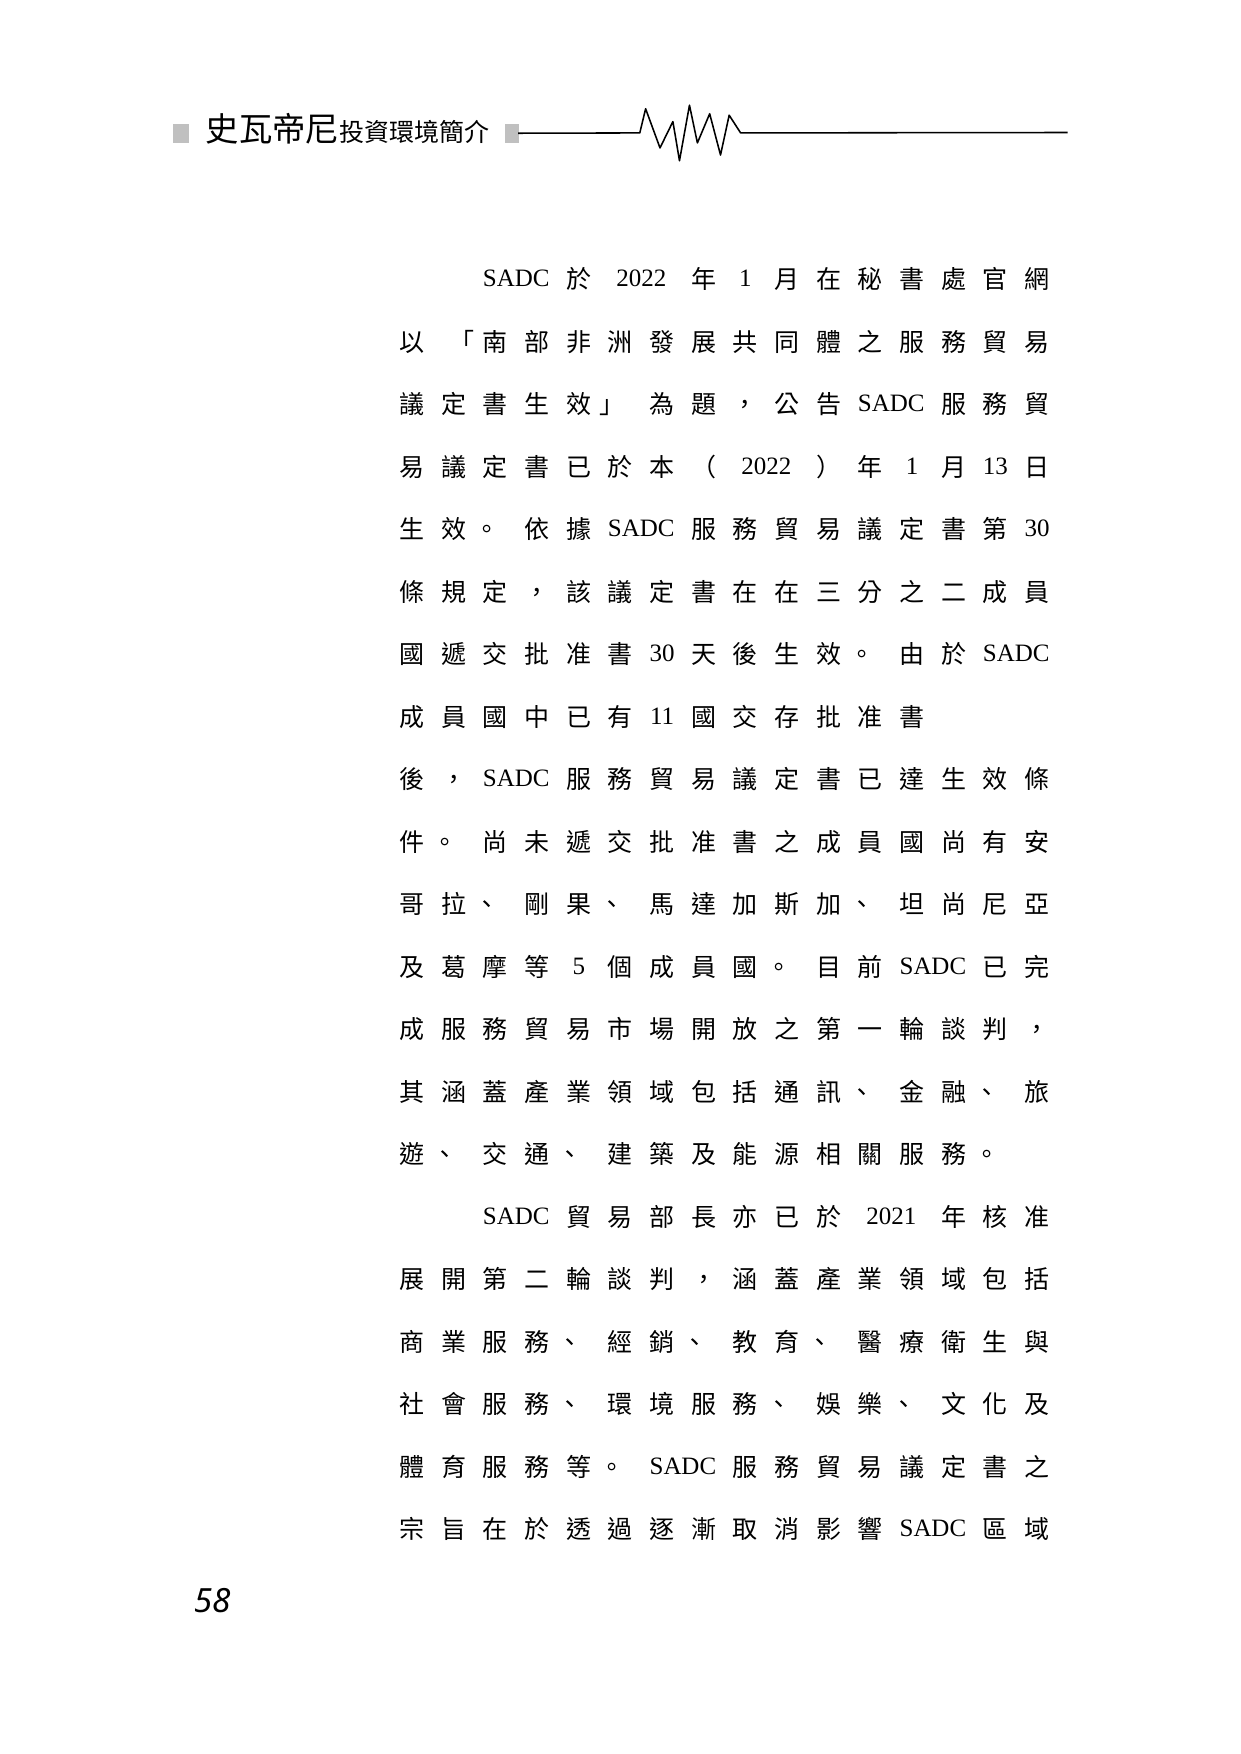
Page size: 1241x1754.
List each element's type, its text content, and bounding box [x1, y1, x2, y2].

text SADC貿易部長亦已於2021年核准展開第二輪談判，涵蓋產業領域包括商業服務、經銷、教育、醫療衛生與社會服務、環境服務、娛樂、文化及體育服務等。SADC服務貿易議定書之宗旨在於透過逐漸取消影響SADC區域 [330, 1174, 1058, 1549]
text SADC於2022年1月在秘書處官網以「南部非洲發展共同體之服務貿易議定書生效」為題，公告SADC服務貿易議定書已於本（2022）年1月13日生效。依據SADC服務貿易議定書第30條規定，該議定書在在三分之二成員國遞交批准書30天後生效。由於SADC成員國中已有11國交存批准書後，SADC服務貿易議定書已達生效條件。尚未遞交批准書之成員國尚有安哥拉、剛果、馬達加斯加、坦尚尼亞及葛摩等5個成員國。目前SADC已完成服務貿易市場開放之第一輪談判，其涵蓋產業領域包括通訊、金融、旅遊、交通、建築及能源相關服務。 [330, 236, 1058, 1174]
